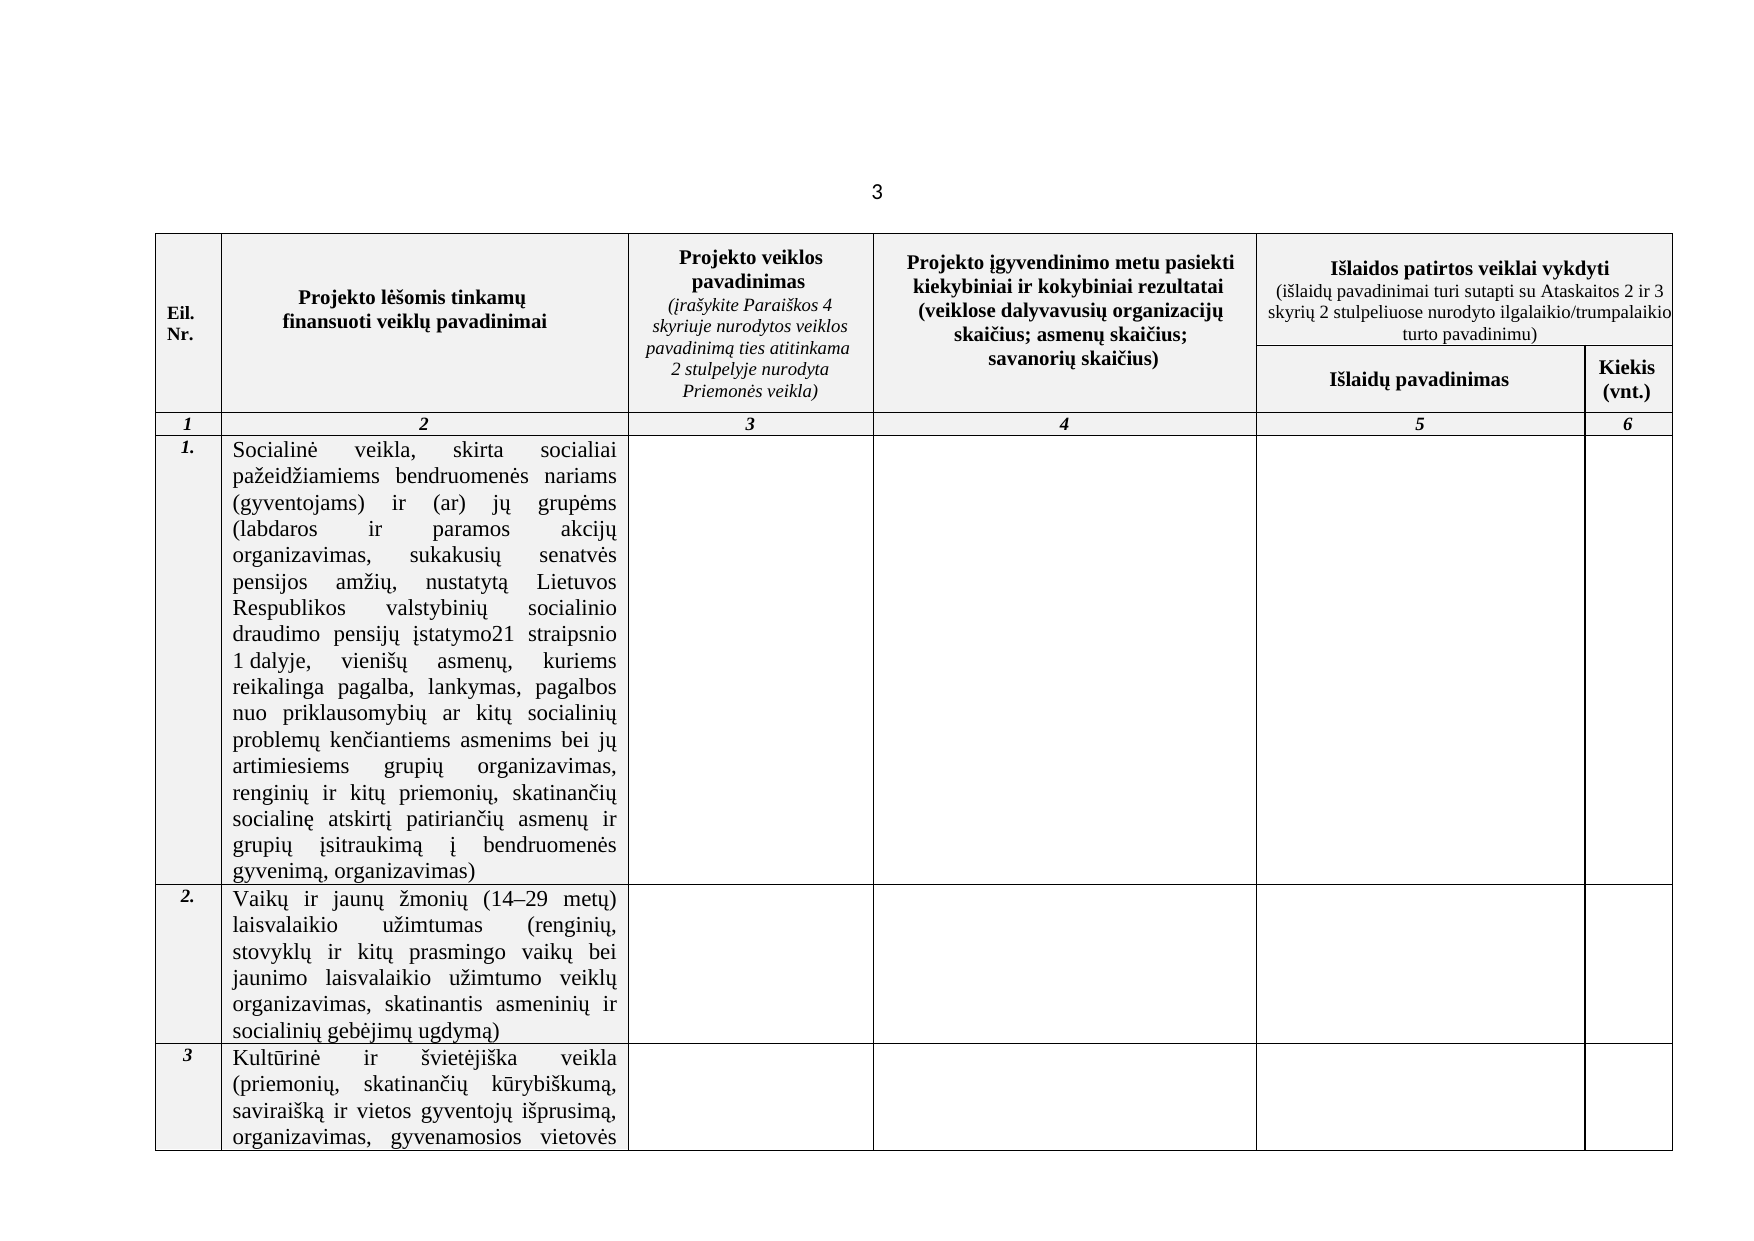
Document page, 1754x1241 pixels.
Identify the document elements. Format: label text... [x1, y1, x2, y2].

table_cell [629, 436, 873, 884]
table_cell [874, 1044, 1256, 1149]
table_cell 4 [874, 413, 1256, 435]
table_header Projekto veiklos pavadinimas (įrašykite Paraiškos 4 skyriuje nurodytos veiklos pavadinimą ties atitinkama 2 stulpelyje nurodyta Priemonės veikla) [629, 234, 873, 412]
table_cell 2. [156, 885, 221, 1043]
table_cell Socialinė veikla, skirta socialiai pažeidžiamiems bendruomenės nariams (gyventojams) ir (ar) jų grupėms (labdaros ir paramos akcijų organizavimas, sukakusių senatvės pensijos amžių, nustatytą Lietuvos Respublikos valstybinių socialinio draudimo pensijų įstatymo21 straipsnio 1 dalyje, vienišų asmenų, kuriems reikalinga pagalba, lankymas, pagalbos nuo priklausomybių ar kitų socialinių problemų kenčiantiems asmenims bei jų artimiesiems grupių organizavimas, renginių ir kitų priemonių, skatinančių socialinę atskirtį patiriančių asmenų ir grupių įsitraukimą į bendruomenės gyvenimą, organizavimas) [222, 436, 628, 884]
table_header Eil. Nr. [156, 234, 221, 412]
table_cell [1257, 1044, 1584, 1149]
table_cell [629, 885, 873, 1043]
table_cell [1586, 1044, 1672, 1149]
table_cell Vaikų ir jaunų žmonių (14–29 metų) laisvalaikio užimtumas (renginių, stovyklų ir kitų prasmingo vaikų bei jaunimo laisvalaikio užimtumo veiklų organizavimas, skatinantis asmeninių ir socialinių gebėjimų ugdymą) [222, 885, 628, 1043]
table_header Projekto įgyvendinimo metu pasiekti kiekybiniai ir kokybiniai rezultatai (veiklose dalyvavusių organizacijų skaičius; asmenų skaičius; savanorių skaičius) [874, 234, 1256, 412]
table_cell 1 [156, 413, 221, 435]
table_header Išlaidos patirtos veiklai vykdyti (išlaidų pavadinimai turi sutapti su Ataskaitos 2 ir 3 skyrių 2 stulpeliuose nurodyto ilgalaikio/trumpalaikio turto pavadinimu) [1257, 234, 1672, 344]
table_cell Kiekis (vnt.) [1586, 346, 1672, 412]
table_cell [874, 436, 1256, 884]
table_header Projekto lėšomis tinkamų finansuoti veiklų pavadinimai [222, 234, 628, 412]
table_cell 2 [222, 413, 628, 435]
table_cell [874, 885, 1256, 1043]
table_cell 1. [156, 436, 221, 884]
table_cell [629, 1044, 873, 1149]
table_cell 5 [1257, 413, 1584, 435]
table_cell 6 [1586, 413, 1672, 435]
table_cell 3 [156, 1044, 221, 1149]
table_cell [1586, 436, 1672, 884]
table_cell [1257, 885, 1584, 1043]
table_cell [1586, 885, 1672, 1043]
table_cell Išlaidų pavadinimas [1257, 346, 1584, 412]
table_cell Kultūrinė ir švietėjiška veikla (priemonių, skatinančių kūrybiškumą, saviraišką ir vietos gyventojų išprusimą, organizavimas, gyvenamosios vietovės [222, 1044, 628, 1149]
table_cell [1257, 436, 1584, 884]
table_cell 3 [629, 413, 873, 435]
